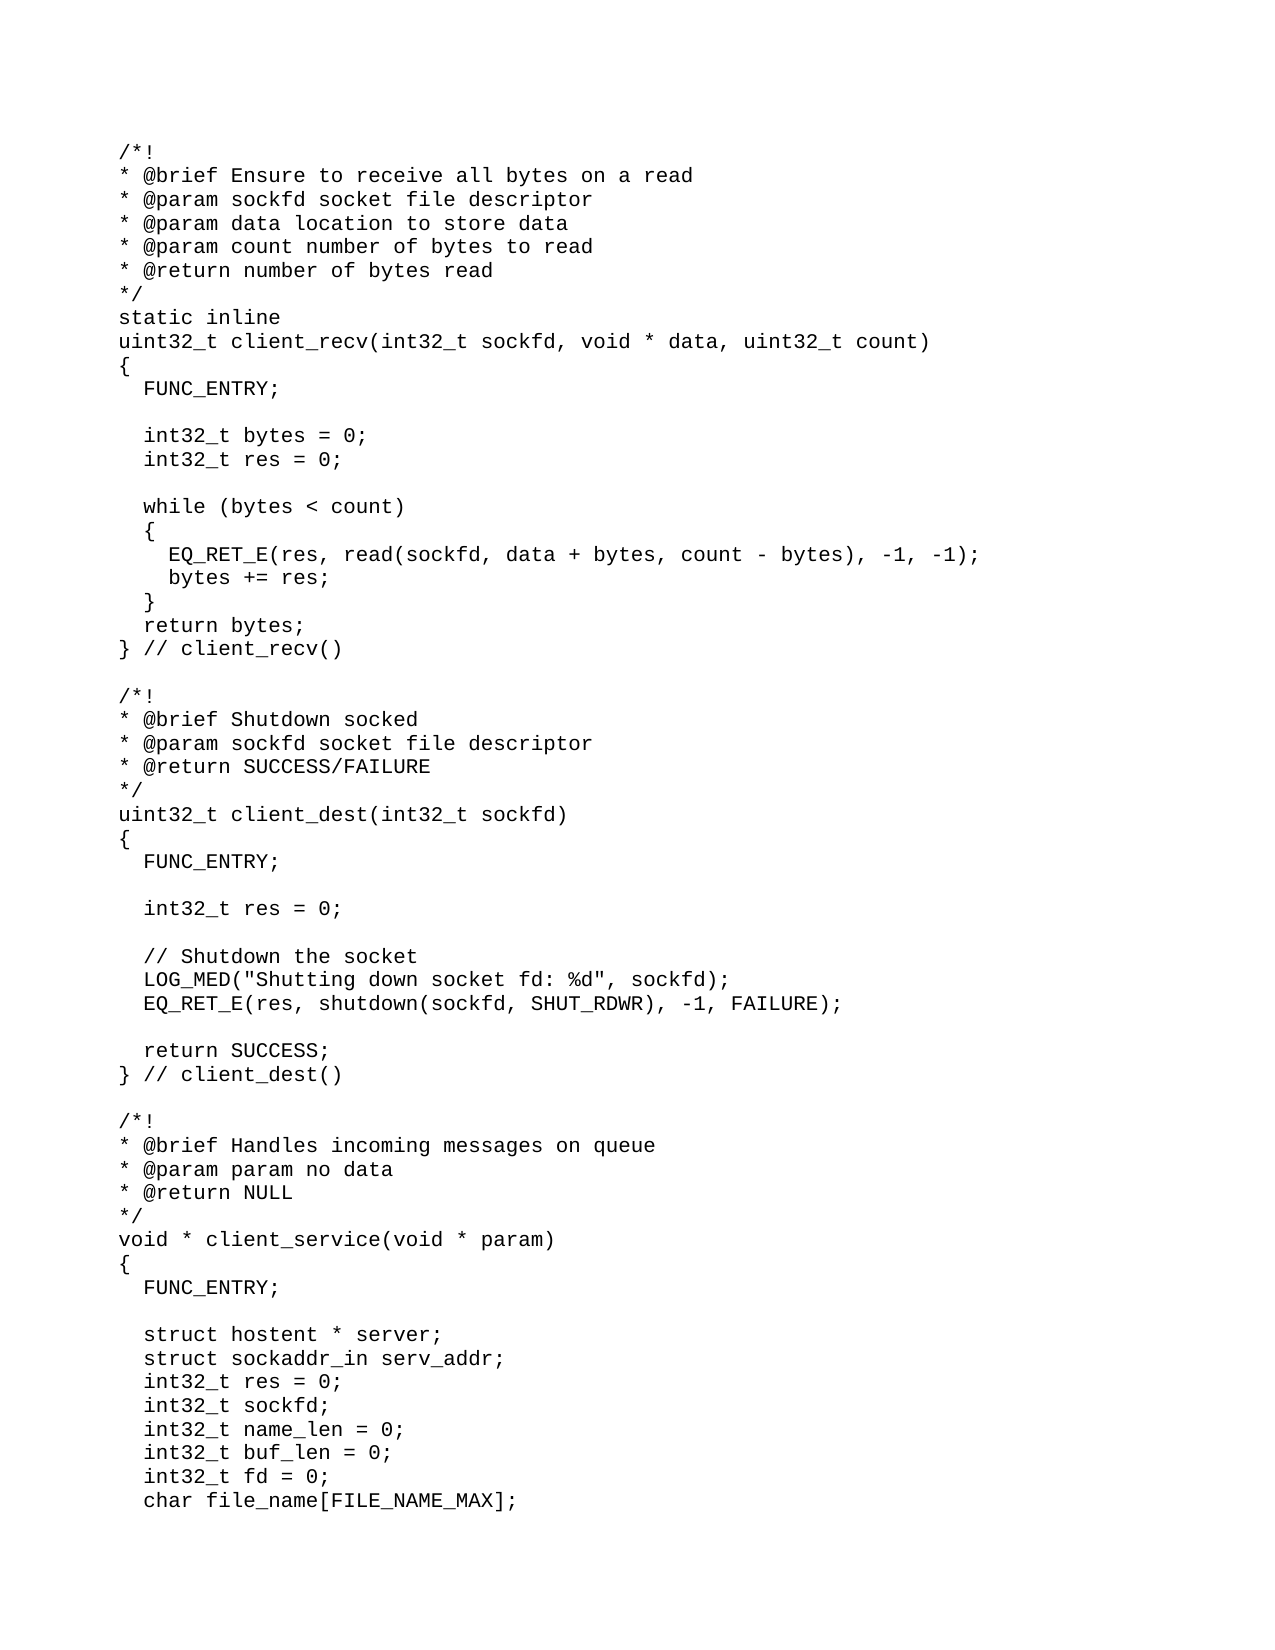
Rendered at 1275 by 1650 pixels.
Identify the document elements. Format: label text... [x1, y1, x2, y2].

text int32_t res = 0; [118, 1371, 1157, 1395]
text */ [118, 284, 1157, 307]
text char file_name[FILE_NAME_MAX]; [118, 1489, 1157, 1513]
text } // client_recv() [118, 638, 1157, 662]
text bytes += res; [118, 567, 1157, 591]
text LOG_MED("Shutting down socket fd: %d", sockfd); [118, 969, 1157, 993]
text { [118, 354, 1157, 378]
text int32_t res = 0; [118, 449, 1157, 473]
text int32_t bytes = 0; [118, 426, 1157, 449]
text int32_t fd = 0; [118, 1466, 1157, 1489]
text uint32_t client_recv(int32_t sockfd, void * data, uint32_t count) [118, 331, 1157, 354]
text EQ_RET_E(res, shutdown(sockfd, SHUT_RDWR), -1, FAILURE); [118, 993, 1157, 1017]
text * @brief Ensure to receive all bytes on a read [118, 165, 1157, 189]
text while (bytes < count) [118, 496, 1157, 520]
text * @param count number of bytes to read [118, 236, 1157, 260]
text EQ_RET_E(res, read(sockfd, data + bytes, count - bytes), -1, -1); [118, 544, 1157, 567]
text * @brief Shutdown socked [118, 709, 1157, 733]
text int32_t name_len = 0; [118, 1419, 1157, 1442]
text int32_t sockfd; [118, 1395, 1157, 1419]
text // Shutdown the socket [118, 946, 1157, 969]
text { [118, 1253, 1157, 1277]
text /*! [118, 1111, 1157, 1135]
text int32_t buf_len = 0; [118, 1442, 1157, 1466]
text } [118, 591, 1157, 615]
text * @param param no data [118, 1158, 1157, 1182]
text static inline [118, 307, 1157, 331]
text * @param sockfd socket file descriptor [118, 733, 1157, 757]
text * @return NULL [118, 1182, 1157, 1206]
text { [118, 520, 1157, 544]
text */ [118, 780, 1157, 804]
text */ [118, 1206, 1157, 1229]
text uint32_t client_dest(int32_t sockfd) [118, 804, 1157, 827]
text * @brief Handles incoming messages on queue [118, 1135, 1157, 1158]
text FUNC_ENTRY; [118, 378, 1157, 402]
text * @param data location to store data [118, 213, 1157, 236]
text struct sockaddr_in serv_addr; [118, 1348, 1157, 1371]
text FUNC_ENTRY; [118, 1277, 1157, 1300]
text { [118, 827, 1157, 851]
text /*! [118, 142, 1157, 165]
text FUNC_ENTRY; [118, 851, 1157, 875]
text * @return SUCCESS/FAILURE [118, 757, 1157, 780]
text * @return number of bytes read [118, 260, 1157, 284]
text struct hostent * server; [118, 1324, 1157, 1348]
text return bytes; [118, 615, 1157, 638]
text * @param sockfd socket file descriptor [118, 189, 1157, 213]
text void * client_service(void * param) [118, 1229, 1157, 1253]
text int32_t res = 0; [118, 898, 1157, 922]
text return SUCCESS; [118, 1040, 1157, 1064]
text /*! [118, 686, 1157, 709]
text } // client_dest() [118, 1064, 1157, 1088]
